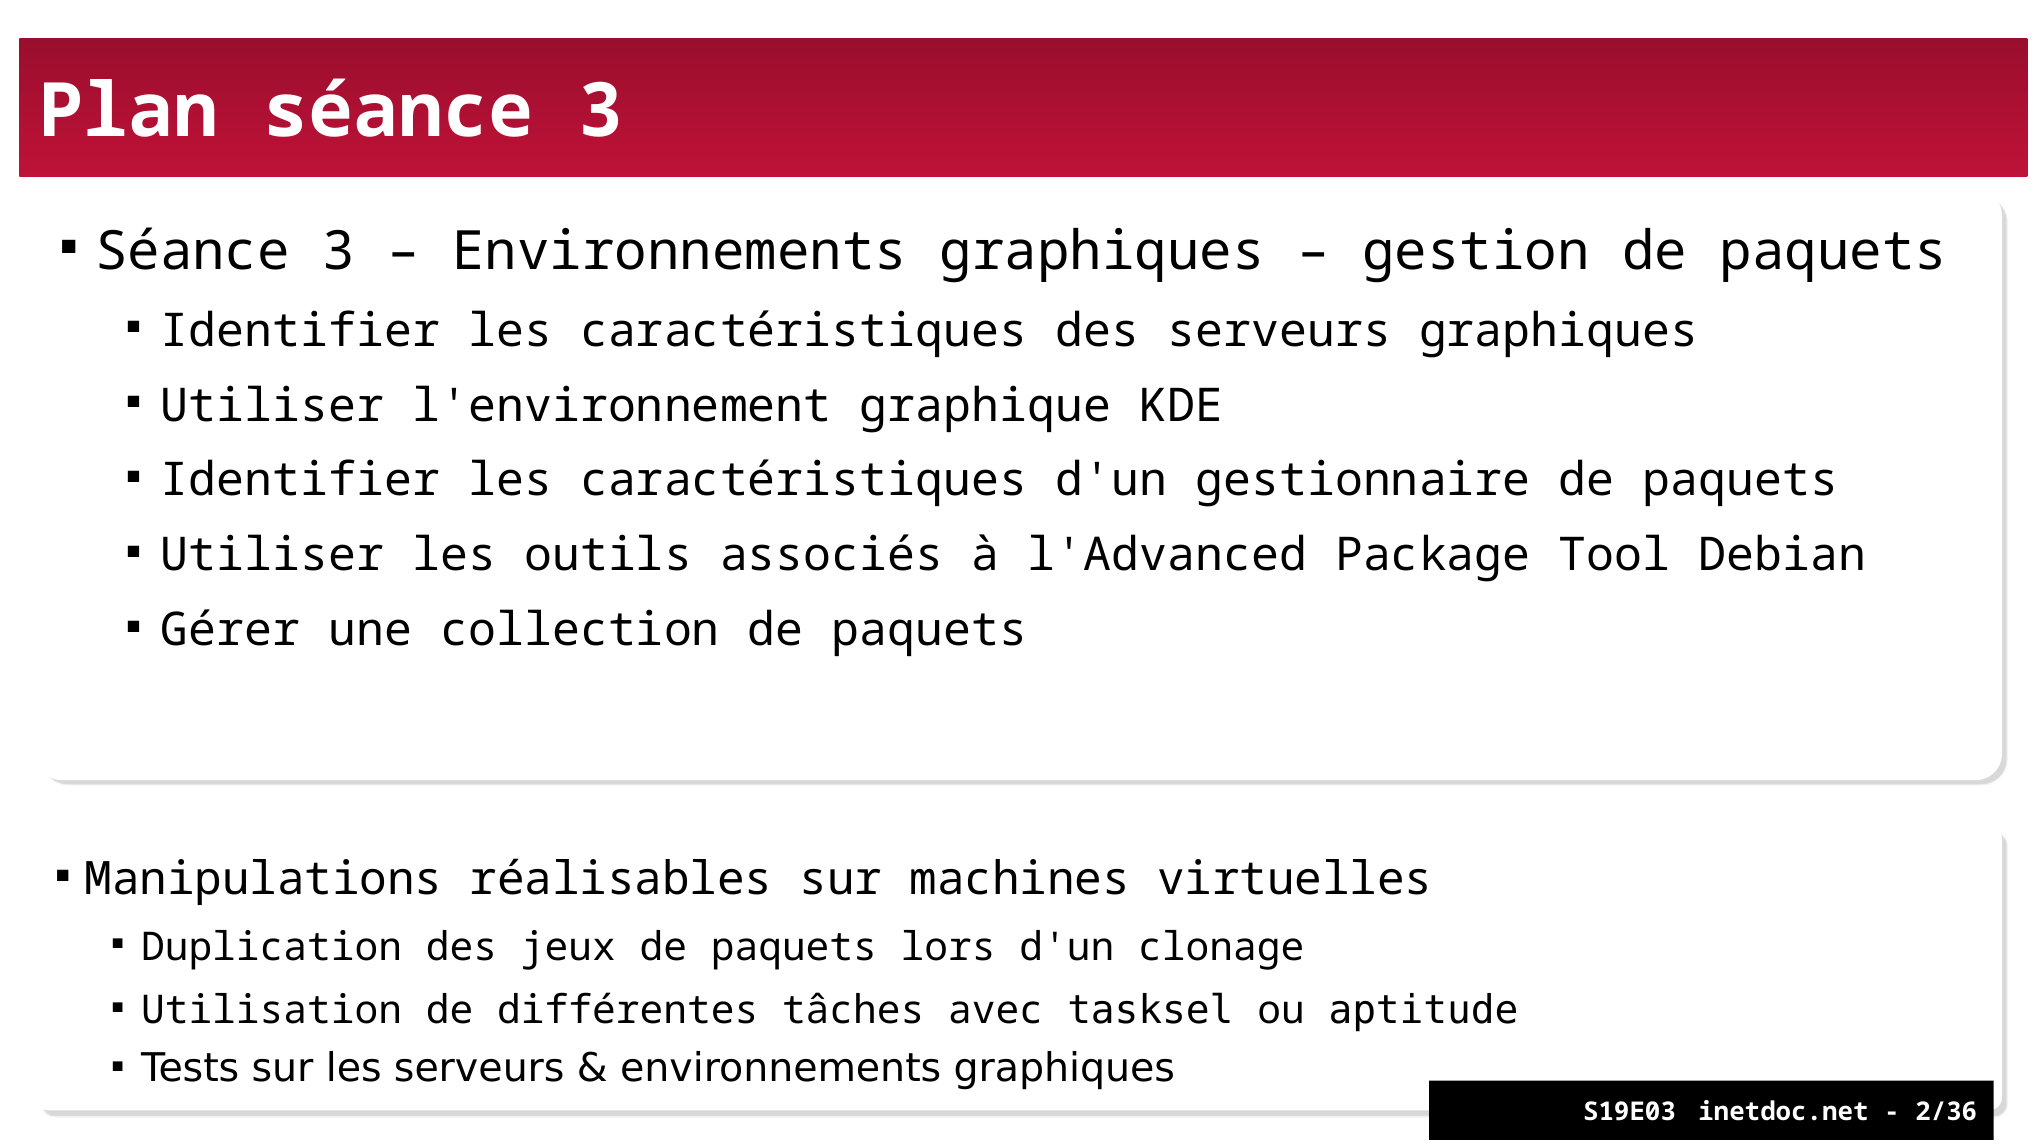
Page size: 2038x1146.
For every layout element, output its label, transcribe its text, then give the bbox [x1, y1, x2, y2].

text_box Séance 3 – Environnements graphiques – gestion de paquets Identifier les caractéristiques des serveurs graphiques Utiliser l'environnement graphique KDE Identifier les caractéristiques d'un gestionnaire de paquets Utiliser les outils associés à l'Advanced Package Tool Debian Gérer une collection de paquets [35, 188, 2003, 781]
text_box Plan séance 3 [19, 38, 2028, 177]
text_box Manipulations réalisables sur machines virtuelles Duplication des jeux de paquets lors d'un clonage Utilisation de différentes tâches avec tasksel ou aptitude Tests sur les serveurs & environnements graphiques [35, 826, 2003, 1111]
text_box S19E03 inetdoc.net - <numéro>/36 [1429, 1080, 1994, 1140]
